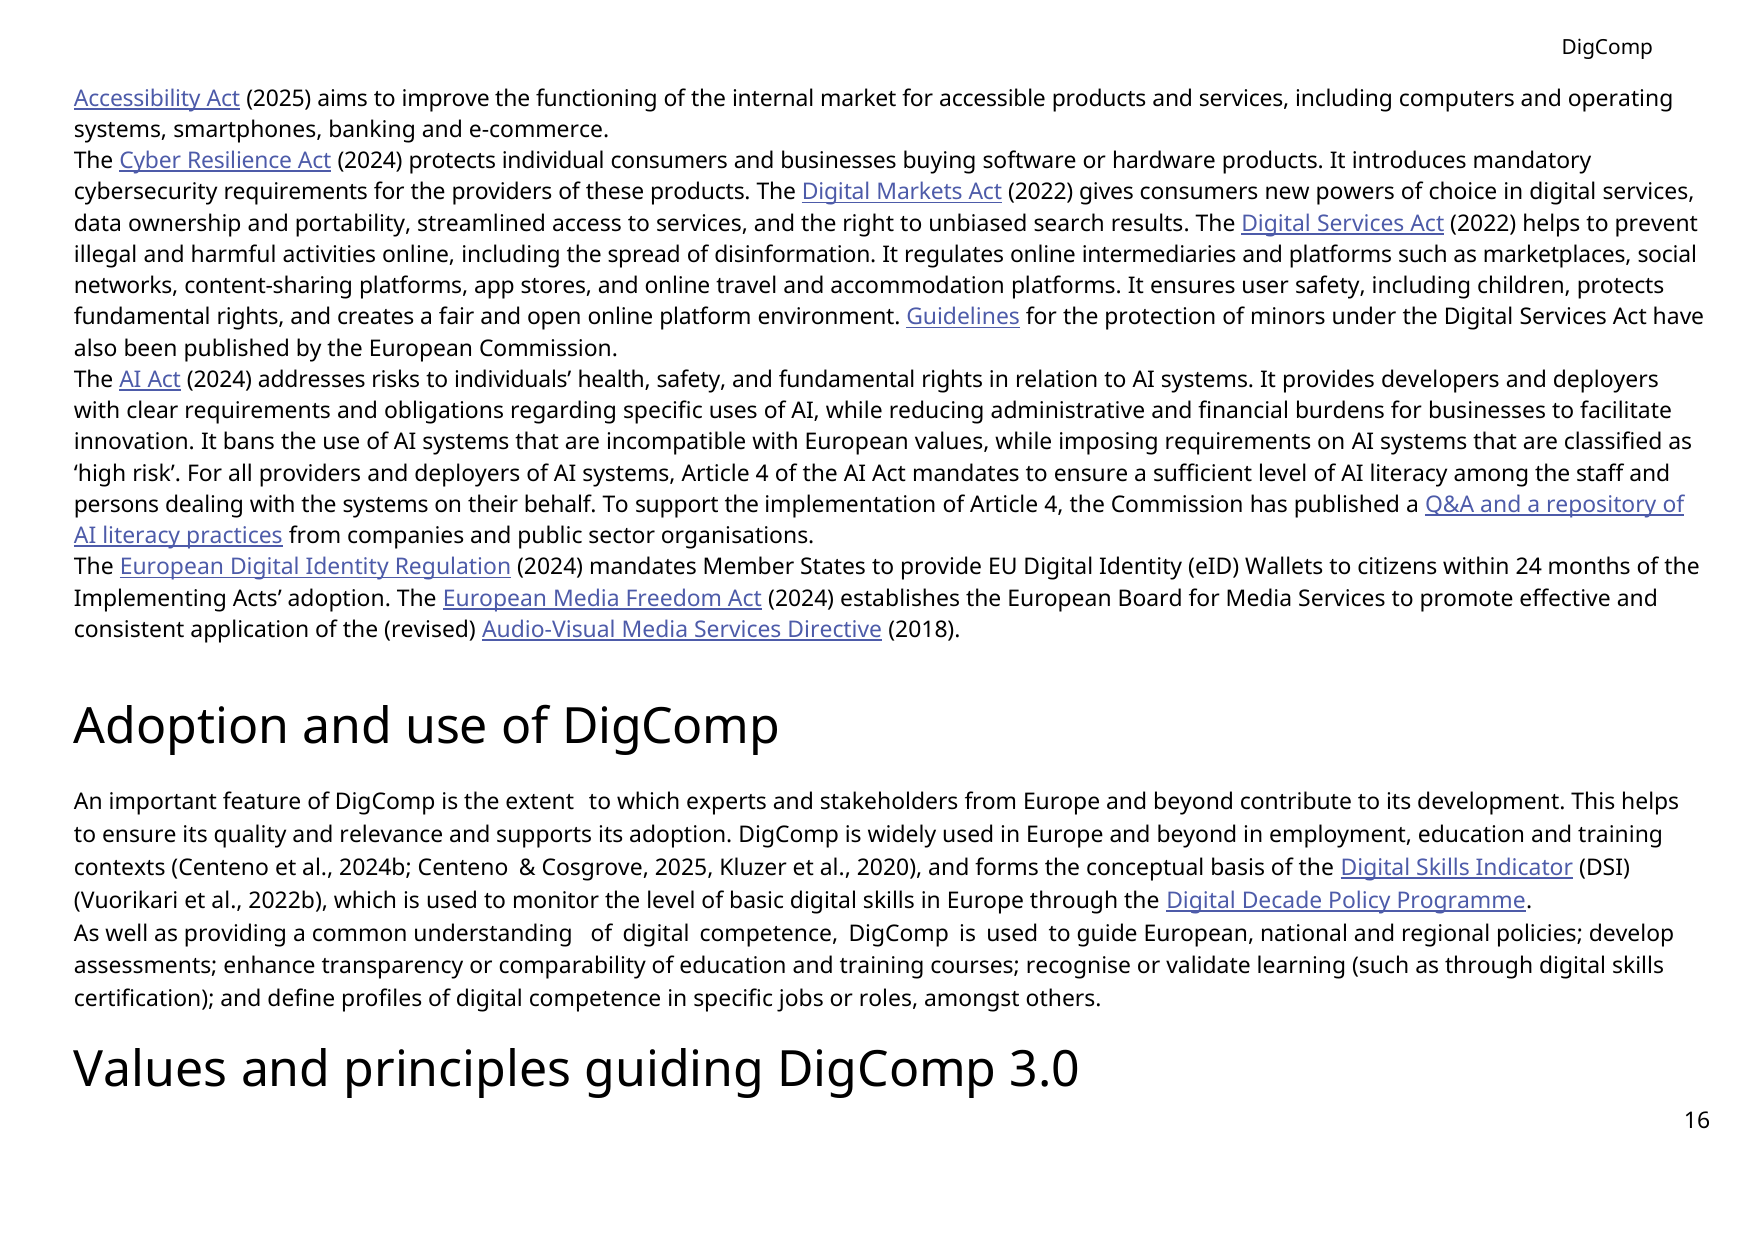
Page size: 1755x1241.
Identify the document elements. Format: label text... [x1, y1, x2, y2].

text The European Digital Identity Regulation (2024) mandates Member States to provide EU Digital Identity (eID) Wallets to citizens within 24 months of the Implementing Acts’ adoption. The European Media Freedom Act (2024) establishes the European Board for Media Services to promote effective and consistent application of the (revised) Audio-Visual Media Services Directive (2018). [74, 550, 1710, 644]
subtitle Values and principles guiding DigComp 3.0 [74, 1033, 1710, 1101]
subtitle Adoption and use of DigComp [74, 690, 1710, 758]
text An important feature of DigComp is the extent to which experts and stakeholders from Europe and beyond contribute to its development. This helps to ensure its quality and relevance and supports its adoption. DigComp is widely used in Europe and beyond in employment, education and training contexts (Centeno et al., 2024b; Centeno & Cosgrove, 2025, Kluzer et al., 2020), and forms the conceptual basis of the Digital Skills Indicator (DSI) (Vuorikari et al., 2022b), which is used to monitor the level of basic digital skills in Europe through the Digital Decade Policy Programme. [74, 785, 1683, 915]
text The Cyber Resilience Act (2024) protects individual consumers and businesses buying software or hardware products. It introduces mandatory cybersecurity requirements for the providers of these products. The Digital Markets Act (2022) gives consumers new powers of choice in digital services, data ownership and portability, streamlined access to services, and the right to unbiased search results. The Digital Services Act (2022) helps to prevent illegal and harmful activities online, including the spread of disinformation. It regulates online intermediaries and platforms such as marketplaces, social networks, content-sharing platforms, app stores, and online travel and accommodation platforms. It ensures user safety, including children, protects fundamental rights, and creates a fair and open online platform environment. Guidelines for the protection of minors under the Digital Services Act have also been published by the European Commission. [74, 144, 1710, 363]
text The AI Act (2024) addresses risks to individuals’ health, safety, and fundamental rights in relation to AI systems. It provides developers and deployers with clear requirements and obligations regarding specific uses of AI, while reducing administrative and financial burdens for businesses to facilitate innovation. It bans the use of AI systems that are incompatible with European values, while imposing requirements on AI systems that are classified as ‘high risk’. For all providers and deployers of AI systems, Article 4 of the AI Act mandates to ensure a sufficient level of AI literacy among the staff and persons dealing with the systems on their behalf. To support the implementation of Article 4, the Commission has published a Q&A and a repository of AI literacy practices from companies and public sector organisations. [74, 363, 1710, 550]
text As well as providing a common understanding of digital competence, DigComp is used to guide European, national and regional policies; develop assessments; enhance transparency or comparability of education and training courses; recognise or validate learning (such as through digital skills certification); and define profiles of digital competence in specific jobs or roles, amongst others. [74, 917, 1689, 1013]
text Accessibility Act (2025) aims to improve the functioning of the internal market for accessible products and services, including computers and operating systems, smartphones, banking and e-commerce. [74, 82, 1710, 144]
